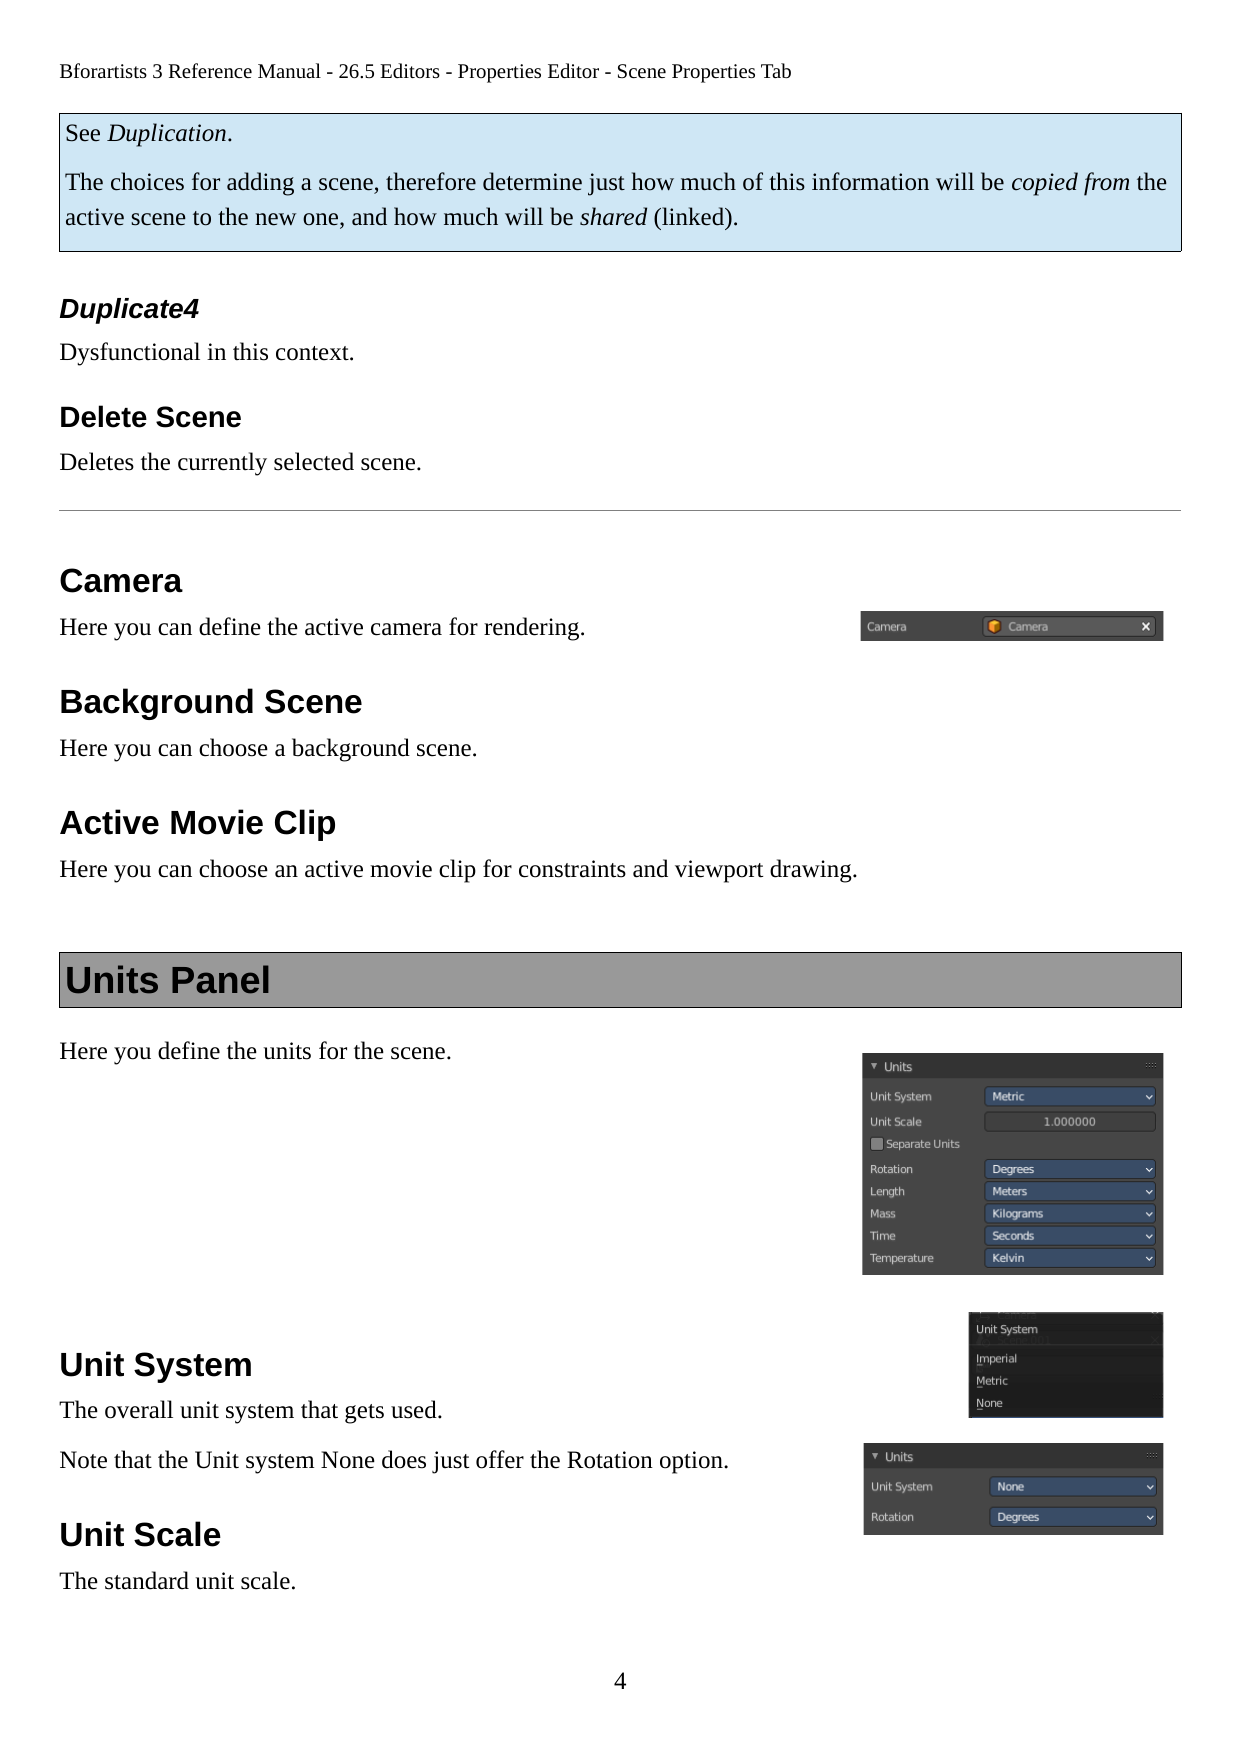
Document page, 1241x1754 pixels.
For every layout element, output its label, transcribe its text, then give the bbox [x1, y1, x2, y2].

text The standard unit scale. [59, 1566, 1181, 1594]
picture [860, 611, 1164, 641]
subtitle Active Movie Clip [59, 803, 1181, 841]
text Here you can choose a background scene. [59, 733, 1181, 762]
subtitle Camera [59, 561, 1181, 599]
subtitle Delete Scene [59, 400, 1181, 434]
picture [968, 1312, 1164, 1418]
subtitle Background Scene [59, 682, 1181, 720]
subtitle Unit Scale [59, 1514, 1181, 1553]
subtitle Duplicate4 [59, 292, 1181, 324]
table_header Units Panel [60, 953, 1181, 1007]
picture [862, 1053, 1164, 1275]
text Here you can define the active camera for rendering. [59, 612, 860, 641]
text Here you define the units for the scene. [59, 1036, 1181, 1065]
text Note that the Unit system None does just offer the Rotation option. [59, 1445, 863, 1473]
text The overall unit system that gets used. [59, 1396, 1181, 1424]
table_cell See Duplication. The choices for adding a scene, therefore determine just how much of this information will be copied from the active scene to the new one, and how much will be shared (linked). [60, 114, 1181, 251]
text Dysfunctional in this context. [59, 337, 1181, 366]
subtitle Unit System [59, 1344, 968, 1383]
picture [863, 1443, 1164, 1535]
text Deletes the currently selected scene. [59, 447, 1181, 475]
subtitle [1164, 1344, 1181, 1383]
text Here you can choose an active movie clip for constraints and viewport drawing. [59, 854, 1181, 883]
